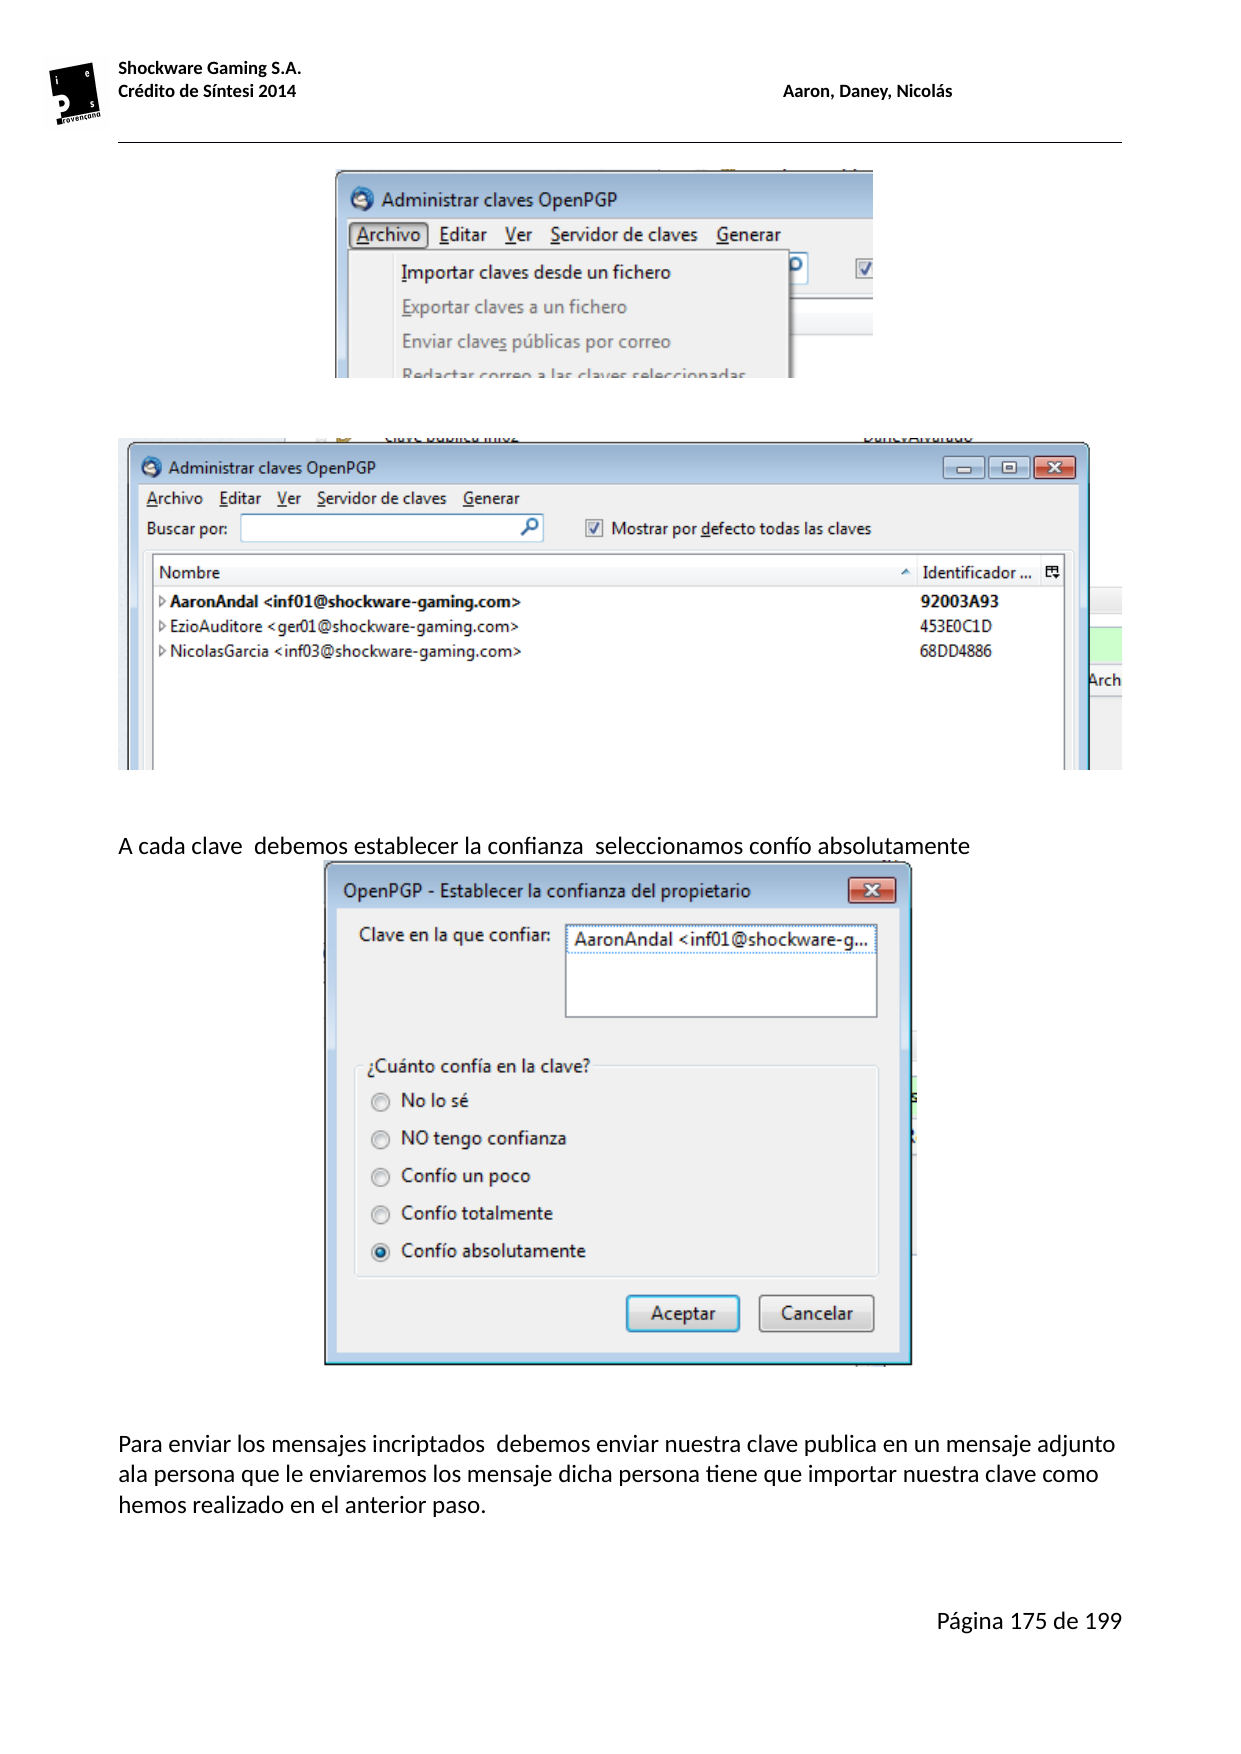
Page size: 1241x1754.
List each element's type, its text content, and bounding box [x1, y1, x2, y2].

text Para enviar los mensajes incriptados debemos enviar nuestra clave publica en un mensaje adjunto ala persona que le enviaremos los mensaje dicha persona tiene que importar nuestra clave como hemos realizado en el anterior paso. [118, 1428, 1122, 1519]
picture [323, 860, 917, 1367]
text A cada clave debemos establecer la confianza seleccionamos confío absolutamente [118, 830, 1122, 861]
picture [118, 438, 1123, 770]
picture [43, 56, 110, 130]
picture [335, 169, 873, 378]
